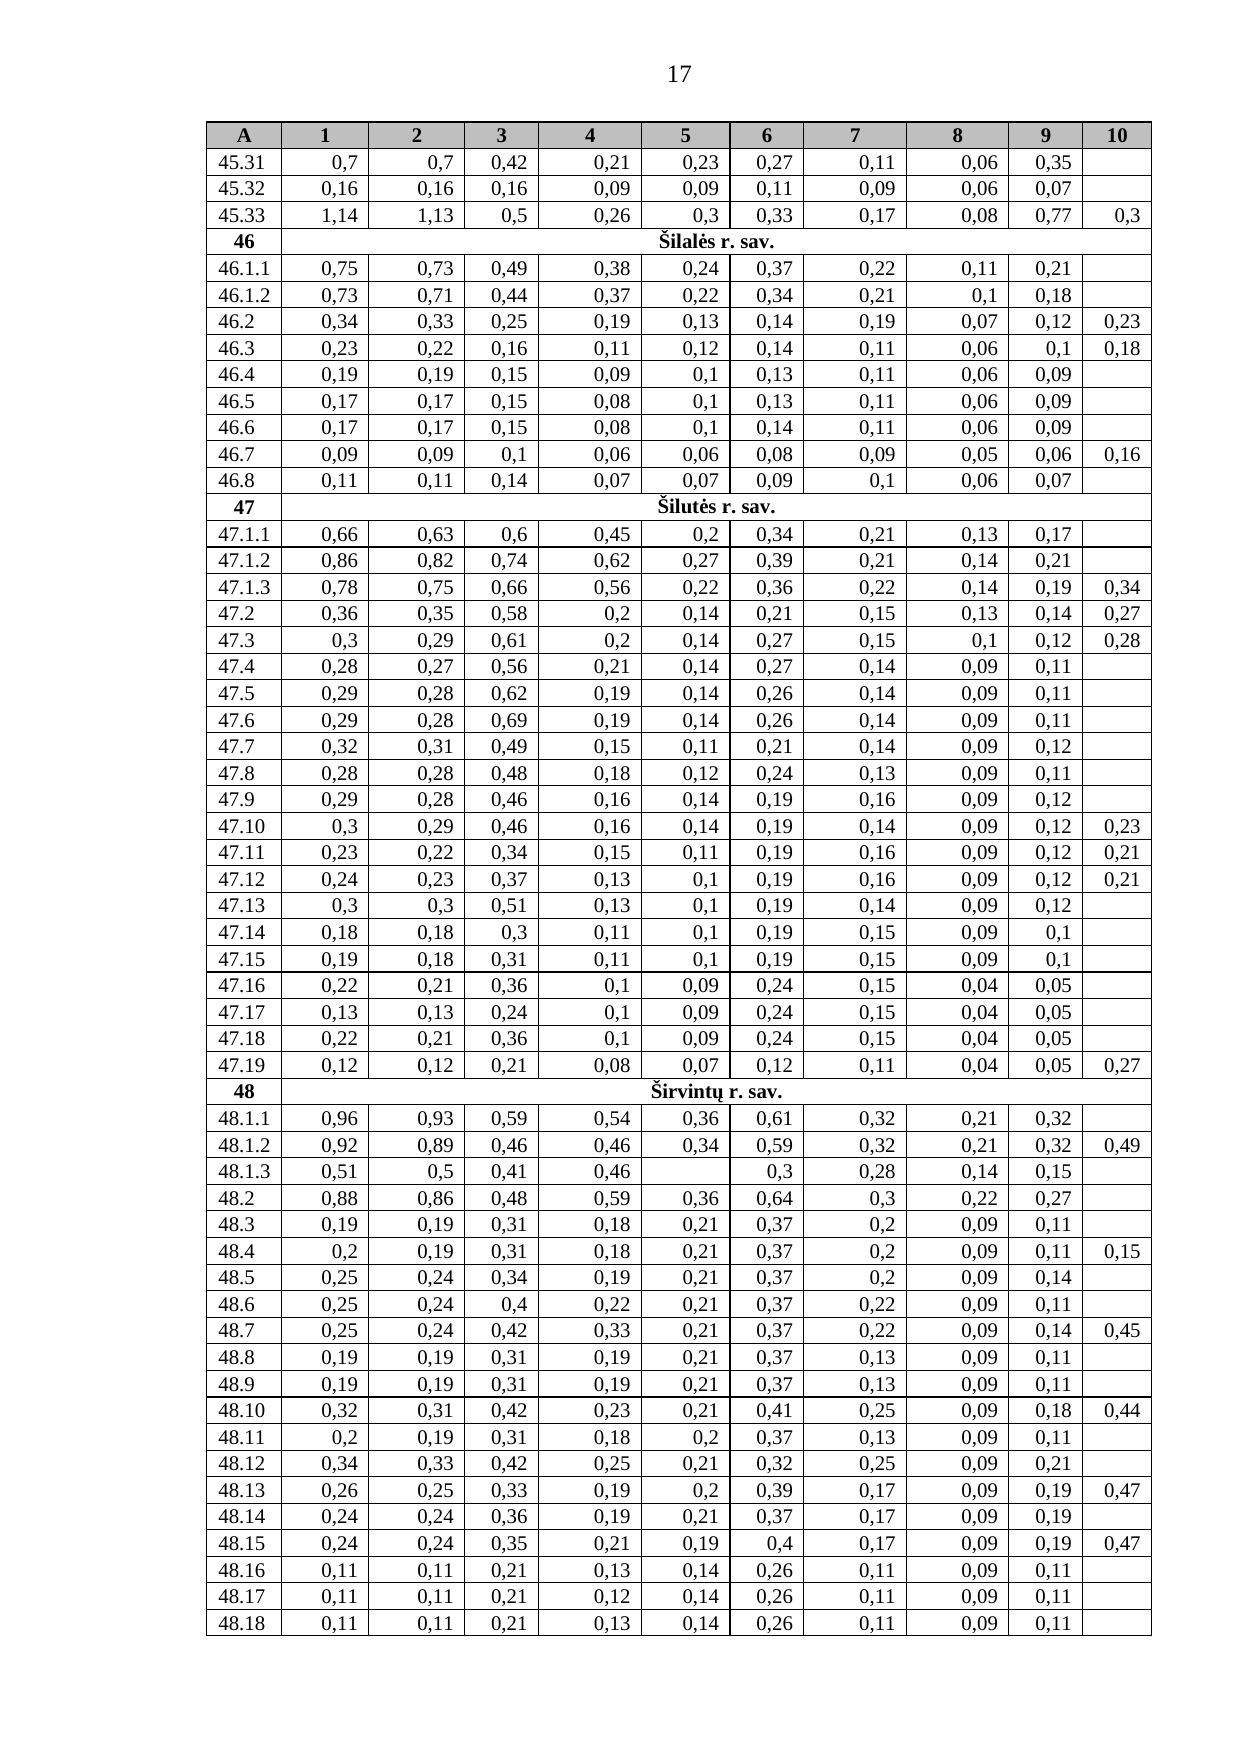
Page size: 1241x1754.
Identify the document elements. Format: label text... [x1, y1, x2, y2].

table_cell 0,05 [1009, 1052, 1082, 1078]
table_cell 0,13 [539, 1610, 641, 1635]
table_cell 0,4 [731, 1530, 803, 1556]
table_cell 0,3 [282, 627, 368, 653]
table_cell 0,93 [369, 1105, 464, 1131]
table_cell [1083, 1504, 1151, 1529]
table_cell 0,16 [1083, 441, 1151, 467]
table_cell 0,32 [804, 1105, 906, 1131]
table_header 8 [907, 123, 1008, 148]
table_cell [1083, 1610, 1151, 1635]
table_cell 0,14 [1009, 1265, 1082, 1290]
table_cell 0,45 [1083, 1318, 1151, 1343]
table_cell 0,09 [907, 919, 1008, 945]
table_cell 0,1 [642, 415, 729, 440]
table_cell 0,36 [642, 1105, 729, 1131]
table_cell 0,3 [465, 919, 538, 945]
table_cell 0,14 [1009, 601, 1082, 626]
table_cell 0,11 [804, 388, 906, 413]
table_cell 0,18 [282, 919, 368, 945]
table_cell 0,09 [907, 654, 1008, 679]
table_cell 47.13 [207, 893, 281, 918]
table_cell 0,15 [804, 999, 906, 1024]
table_cell 0,07 [642, 1052, 729, 1078]
table_cell 0,12 [282, 1052, 368, 1078]
table_cell 0,42 [465, 149, 538, 174]
table_cell 0,27 [731, 627, 803, 653]
table_cell 0,11 [804, 1557, 906, 1582]
table_cell 0,28 [1083, 627, 1151, 653]
table_cell 0,35 [465, 1530, 538, 1556]
table_cell Širvintų r. sav. [282, 1079, 1151, 1104]
table_cell 0,19 [731, 946, 803, 971]
table_cell 47.4 [207, 654, 281, 679]
table_cell 0,21 [465, 1052, 538, 1078]
table_cell 0,15 [804, 919, 906, 945]
table_cell 0,12 [369, 1052, 464, 1078]
table_cell 47.7 [207, 733, 281, 759]
table_cell 0,11 [804, 361, 906, 387]
table_cell 0,21 [907, 1132, 1008, 1157]
table_cell 0,12 [1009, 893, 1082, 918]
table_cell 0,19 [731, 813, 803, 838]
table_cell 0,29 [369, 627, 464, 653]
table_cell 0,11 [369, 468, 464, 493]
table_cell 0,18 [1009, 282, 1082, 307]
table_cell 0,15 [539, 840, 641, 865]
table_cell 47.10 [207, 813, 281, 838]
table_cell 0,69 [465, 707, 538, 732]
table_cell 0,46 [539, 1158, 641, 1184]
table_cell 0,08 [731, 441, 803, 467]
table_cell 0,71 [369, 282, 464, 307]
table_cell 0,11 [804, 1610, 906, 1635]
table_cell 0,14 [804, 707, 906, 732]
table_cell 0,2 [539, 601, 641, 626]
table_cell 0,19 [1009, 1477, 1082, 1503]
table_cell 0,22 [804, 255, 906, 281]
table_cell 0,96 [282, 1105, 368, 1131]
table_cell 0,17 [369, 388, 464, 413]
table_cell 0,2 [642, 1477, 729, 1503]
table_cell 0,13 [804, 760, 906, 785]
table_cell 46.6 [207, 415, 281, 440]
table_cell 0,1 [1009, 919, 1082, 945]
table_cell 47.2 [207, 601, 281, 626]
table_cell 0,28 [369, 786, 464, 812]
table_cell 0,14 [642, 707, 729, 732]
table_cell 0,11 [804, 1583, 906, 1609]
table_cell 0,06 [1009, 441, 1082, 467]
table_cell 0,11 [539, 335, 641, 360]
table_cell 0,38 [539, 255, 641, 281]
table_cell 0,1 [642, 946, 729, 971]
table_cell 0,31 [465, 1344, 538, 1370]
table_cell [1083, 1211, 1151, 1237]
table_cell 0,05 [1009, 973, 1082, 998]
table_cell 0,09 [907, 1318, 1008, 1343]
table_cell 0,24 [731, 760, 803, 785]
table_header 6 [731, 123, 803, 148]
table_cell 47.9 [207, 786, 281, 812]
table_cell 0,06 [907, 176, 1008, 201]
table_cell 0,07 [1009, 176, 1082, 201]
table_cell 0,13 [907, 521, 1008, 546]
table_cell 47.19 [207, 1052, 281, 1078]
table_cell 0,09 [369, 441, 464, 467]
table_cell 0,17 [804, 1504, 906, 1529]
table_cell 0,88 [282, 1185, 368, 1210]
table_cell 0,19 [731, 919, 803, 945]
table_cell 0,4 [465, 1291, 538, 1317]
table_cell 0,51 [465, 893, 538, 918]
table_cell 0,66 [282, 521, 368, 546]
table_cell 48.1.2 [207, 1132, 281, 1157]
table_cell 0,37 [539, 282, 641, 307]
table_cell 0,14 [642, 680, 729, 706]
table_cell 0,21 [804, 521, 906, 546]
table_cell 0,3 [369, 893, 464, 918]
table_cell 0,2 [539, 627, 641, 653]
table_cell 0,89 [369, 1132, 464, 1157]
table_cell [1083, 999, 1151, 1024]
table_cell 0,2 [804, 1265, 906, 1290]
table_cell 47.14 [207, 919, 281, 945]
table_cell 0,22 [642, 574, 729, 599]
table_cell 0,16 [539, 786, 641, 812]
table_cell 0,04 [907, 1026, 1008, 1051]
table_cell 0,06 [539, 441, 641, 467]
table_cell [1083, 1026, 1151, 1051]
table_cell 0,1 [804, 468, 906, 493]
table_cell 0,13 [731, 388, 803, 413]
table_cell 0,24 [282, 866, 368, 892]
table_cell 0,27 [731, 149, 803, 174]
table_cell 0,36 [465, 1026, 538, 1051]
table_cell 0,04 [907, 973, 1008, 998]
table_cell 0,18 [539, 1211, 641, 1237]
table_header 7 [804, 123, 906, 148]
table_cell 0,31 [369, 733, 464, 759]
table_cell 0,28 [282, 654, 368, 679]
table_cell 0,11 [282, 1557, 368, 1582]
table_header 2 [369, 123, 464, 148]
table_cell 0,09 [1009, 415, 1082, 440]
table_cell 46.5 [207, 388, 281, 413]
table_cell 0,32 [804, 1132, 906, 1157]
table_cell [1083, 973, 1151, 998]
table_cell 0,32 [1009, 1105, 1082, 1131]
table_cell 0,11 [1009, 707, 1082, 732]
table_cell 0,21 [1009, 1451, 1082, 1476]
table_cell 0,11 [804, 415, 906, 440]
table_cell 0,5 [465, 202, 538, 228]
table_cell [1083, 521, 1151, 546]
table_cell [1083, 548, 1151, 573]
table_cell 0,14 [642, 627, 729, 653]
table_cell 0,09 [907, 733, 1008, 759]
table_cell 0,19 [369, 1344, 464, 1370]
table_cell 0,2 [642, 521, 729, 546]
table_cell [1083, 654, 1151, 679]
table_cell 0,07 [642, 468, 729, 493]
table_cell 0,31 [465, 1211, 538, 1237]
table_cell 0,21 [539, 1530, 641, 1556]
table_cell 0,14 [642, 601, 729, 626]
table_cell 0,14 [642, 654, 729, 679]
table_cell 0,2 [642, 1424, 729, 1449]
table_cell 0,09 [907, 1583, 1008, 1609]
table_cell [1083, 361, 1151, 387]
table_cell 48.3 [207, 1211, 281, 1237]
table_cell 0,41 [465, 1158, 538, 1184]
table_cell 0,59 [465, 1105, 538, 1131]
table_cell 0,11 [642, 733, 729, 759]
table_cell 0,08 [539, 388, 641, 413]
table_cell 48.4 [207, 1238, 281, 1263]
table_cell [1083, 176, 1151, 201]
table_cell 1,14 [282, 202, 368, 228]
table_cell 0,21 [642, 1504, 729, 1529]
table_cell 0,09 [907, 946, 1008, 971]
table_cell 0,32 [282, 1398, 368, 1423]
table_cell 0,11 [1009, 1371, 1082, 1396]
table_cell 0,06 [907, 468, 1008, 493]
table_cell 0,19 [642, 1530, 729, 1556]
table_cell 48.2 [207, 1185, 281, 1210]
table_cell 0,23 [369, 866, 464, 892]
table_cell 0,11 [1009, 1238, 1082, 1263]
table_cell 0,33 [465, 1477, 538, 1503]
table_cell 0,26 [282, 1477, 368, 1503]
table_cell 46 [207, 229, 281, 254]
table_cell [1083, 893, 1151, 918]
table_cell 0,09 [907, 1265, 1008, 1290]
table_cell 0,22 [804, 1318, 906, 1343]
table_cell [1083, 1105, 1151, 1131]
table_cell 0,14 [804, 893, 906, 918]
table_cell 48.1.3 [207, 1158, 281, 1184]
table_cell 0,29 [282, 786, 368, 812]
table_cell 0,12 [1009, 308, 1082, 334]
table_cell 0,13 [539, 893, 641, 918]
table_cell 0,49 [465, 255, 538, 281]
table_cell 0,26 [539, 202, 641, 228]
table_cell 0,1 [1009, 946, 1082, 971]
table_cell 0,11 [1009, 1291, 1082, 1317]
table_cell 0,06 [907, 415, 1008, 440]
table_cell 0,22 [804, 574, 906, 599]
table_cell 48.5 [207, 1265, 281, 1290]
table_cell 0,77 [1009, 202, 1082, 228]
table_cell 0,09 [907, 1504, 1008, 1529]
table_cell 0,21 [804, 282, 906, 307]
table_cell 0,66 [465, 574, 538, 599]
table_cell 0,15 [1083, 1238, 1151, 1263]
table_cell 0,34 [642, 1132, 729, 1157]
table_cell 0,41 [731, 1398, 803, 1423]
table_cell 0,21 [369, 973, 464, 998]
table_cell 0,86 [282, 548, 368, 573]
table_cell 0,19 [731, 840, 803, 865]
table_cell 0,31 [465, 946, 538, 971]
table_cell [1083, 1424, 1151, 1449]
table_cell 0,37 [731, 1291, 803, 1317]
table_cell 0,23 [1083, 813, 1151, 838]
table_cell 0,29 [282, 680, 368, 706]
table_cell 0,7 [282, 149, 368, 174]
table_cell 0,15 [465, 361, 538, 387]
table_cell 0,1 [642, 361, 729, 387]
table_cell 0,37 [731, 1318, 803, 1343]
table_cell 0,14 [804, 680, 906, 706]
table_cell 0,21 [642, 1398, 729, 1423]
table_cell 0,13 [642, 308, 729, 334]
table_cell 0,17 [804, 202, 906, 228]
table_cell [1083, 680, 1151, 706]
table_cell 0,3 [804, 1185, 906, 1210]
table_cell 0,25 [282, 1265, 368, 1290]
table_cell 0,07 [539, 468, 641, 493]
table_cell 0,22 [369, 840, 464, 865]
table_cell 45.31 [207, 149, 281, 174]
table_cell 0,27 [642, 548, 729, 573]
table_cell 48.15 [207, 1530, 281, 1556]
table_cell 0,24 [369, 1291, 464, 1317]
table_cell 0,35 [369, 601, 464, 626]
table_cell 0,1 [642, 893, 729, 918]
table_header 3 [465, 123, 538, 148]
table_cell 47.1.3 [207, 574, 281, 599]
table_cell 0,21 [642, 1451, 729, 1476]
table_cell 0,06 [642, 441, 729, 467]
table_cell 0,13 [539, 866, 641, 892]
table_cell 0,19 [282, 1211, 368, 1237]
table_cell 0,15 [804, 946, 906, 971]
table_cell 0,19 [369, 361, 464, 387]
table_cell 0,08 [539, 415, 641, 440]
table_cell 0,45 [539, 521, 641, 546]
table_cell 0,25 [282, 1291, 368, 1317]
table_cell 0,19 [731, 866, 803, 892]
table_cell 0,09 [907, 707, 1008, 732]
table_cell [1083, 1265, 1151, 1290]
table_cell 0,05 [1009, 1026, 1082, 1051]
table_cell 48.14 [207, 1504, 281, 1529]
table_cell 0,13 [369, 999, 464, 1024]
table_cell 0,32 [731, 1451, 803, 1476]
table_cell 0,14 [731, 335, 803, 360]
table_cell 0,14 [907, 1158, 1008, 1184]
table_cell 0,17 [804, 1530, 906, 1556]
table_cell 0,19 [539, 707, 641, 732]
table_cell 0,09 [907, 1238, 1008, 1263]
table_cell 0,47 [1083, 1530, 1151, 1556]
table_cell 0,14 [804, 813, 906, 838]
table_cell 0,11 [539, 919, 641, 945]
table_cell 0,28 [369, 680, 464, 706]
table_cell [1083, 760, 1151, 785]
table_cell 47.3 [207, 627, 281, 653]
table_cell 0,13 [804, 1424, 906, 1449]
table_cell 0,09 [1009, 361, 1082, 387]
table_cell 0,12 [1009, 627, 1082, 653]
table_cell 46.1.2 [207, 282, 281, 307]
table_cell 0,46 [465, 1132, 538, 1157]
table_cell Šilalės r. sav. [282, 229, 1151, 254]
table_cell 0,31 [465, 1371, 538, 1396]
table_cell 0,6 [465, 521, 538, 546]
table_cell 0,24 [369, 1530, 464, 1556]
table_cell 0,21 [1083, 840, 1151, 865]
table_cell 0,21 [907, 1105, 1008, 1131]
table_cell 0,11 [1009, 1424, 1082, 1449]
table_cell 0,37 [731, 1265, 803, 1290]
table_cell 0,34 [282, 308, 368, 334]
table_cell 0,1 [642, 919, 729, 945]
table_cell 0,11 [804, 1052, 906, 1078]
table_cell 0,51 [282, 1158, 368, 1184]
table_cell 0,06 [907, 149, 1008, 174]
table_cell 0,2 [282, 1238, 368, 1263]
table_cell 0,23 [282, 840, 368, 865]
table_cell 0,05 [1009, 999, 1082, 1024]
table_cell 0,35 [1009, 149, 1082, 174]
table_cell 0,21 [642, 1344, 729, 1370]
table_cell 0,11 [369, 1610, 464, 1635]
table_cell 0,11 [804, 335, 906, 360]
table_cell 0,26 [731, 680, 803, 706]
table_cell 0,15 [804, 1026, 906, 1051]
table_cell 0,19 [369, 1211, 464, 1237]
table_cell 47.17 [207, 999, 281, 1024]
table_cell 0,21 [369, 1026, 464, 1051]
table_cell 0,08 [907, 202, 1008, 228]
table_cell 0,42 [465, 1451, 538, 1476]
table_cell 0,22 [539, 1291, 641, 1317]
table_cell 0,09 [907, 1477, 1008, 1503]
table_cell 47.5 [207, 680, 281, 706]
table_cell 0,23 [642, 149, 729, 174]
table_cell 0,13 [804, 1371, 906, 1396]
table_cell 0,73 [369, 255, 464, 281]
table_cell 0,12 [1009, 840, 1082, 865]
table_cell 0,34 [465, 1265, 538, 1290]
table_cell 0,11 [1009, 760, 1082, 785]
table_cell 0,11 [282, 468, 368, 493]
table_cell 0,1 [1009, 335, 1082, 360]
table_cell 0,36 [642, 1185, 729, 1210]
table_cell 48.11 [207, 1424, 281, 1449]
table_cell 0,27 [1083, 1052, 1151, 1078]
table_cell 47.11 [207, 840, 281, 865]
table_cell 0,42 [465, 1318, 538, 1343]
table_cell 0,61 [465, 627, 538, 653]
table_cell 0,21 [465, 1610, 538, 1635]
table_cell 47.1.2 [207, 548, 281, 573]
table_cell 0,1 [642, 388, 729, 413]
table_cell 0,21 [642, 1265, 729, 1290]
table_cell 0,19 [282, 1344, 368, 1370]
table_cell 0,24 [369, 1504, 464, 1529]
table_cell 0,11 [369, 1557, 464, 1582]
table_cell 0,37 [731, 1238, 803, 1263]
table_header A [207, 123, 281, 148]
table_cell 48.10 [207, 1398, 281, 1423]
table_cell 45.33 [207, 202, 281, 228]
table_cell 0,24 [369, 1265, 464, 1290]
table_cell 0,19 [804, 308, 906, 334]
table_cell 0,11 [369, 1583, 464, 1609]
table_cell 0,59 [539, 1185, 641, 1210]
table_cell 0,31 [369, 1398, 464, 1423]
table_cell 47.16 [207, 973, 281, 998]
table_cell 0,16 [282, 176, 368, 201]
table_cell 0,12 [1009, 813, 1082, 838]
table_cell [1083, 946, 1151, 971]
table_cell 0,23 [282, 335, 368, 360]
table_cell 0,09 [642, 1026, 729, 1051]
table_cell 0,2 [804, 1211, 906, 1237]
table_cell 0,08 [539, 1052, 641, 1078]
table_cell 48.16 [207, 1557, 281, 1582]
table_cell 0,09 [804, 176, 906, 201]
table_cell 0,21 [642, 1371, 729, 1396]
table_cell 0,11 [282, 1583, 368, 1609]
table_cell 0,24 [369, 1318, 464, 1343]
table_cell 47.1.1 [207, 521, 281, 546]
table_cell 0,24 [642, 255, 729, 281]
table_header 9 [1009, 123, 1082, 148]
table_cell 48.6 [207, 1291, 281, 1317]
table_cell 0,26 [731, 1610, 803, 1635]
table_cell 0,39 [731, 1477, 803, 1503]
table_cell 0,17 [369, 415, 464, 440]
table_cell 0,62 [465, 680, 538, 706]
table_cell 0,12 [642, 335, 729, 360]
table_cell 0,09 [907, 1398, 1008, 1423]
table_cell 0,22 [907, 1185, 1008, 1210]
table_cell 0,33 [731, 202, 803, 228]
table_cell 0,37 [731, 1344, 803, 1370]
table_header 1 [282, 123, 368, 148]
table_cell 0,19 [282, 1371, 368, 1396]
table_cell 0,09 [907, 1530, 1008, 1556]
table_cell 0,14 [642, 1610, 729, 1635]
table_cell 0,19 [539, 1477, 641, 1503]
table_cell 0,14 [642, 1557, 729, 1582]
table_cell 0,12 [642, 760, 729, 785]
table_cell 0,33 [369, 308, 464, 334]
table_cell 0,29 [282, 707, 368, 732]
table_cell 0,28 [369, 707, 464, 732]
table_cell 0,21 [1009, 548, 1082, 573]
table_cell 0,3 [731, 1158, 803, 1184]
table_cell 0,23 [539, 1398, 641, 1423]
table_cell 0,14 [642, 786, 729, 812]
table_cell 0,15 [539, 733, 641, 759]
table_cell 48.17 [207, 1583, 281, 1609]
table_cell 0,09 [1009, 388, 1082, 413]
table_cell 0,33 [539, 1318, 641, 1343]
table_cell 48.8 [207, 1344, 281, 1370]
table_cell 0,09 [907, 760, 1008, 785]
table_cell 0,21 [642, 1238, 729, 1263]
table_cell 0,04 [907, 999, 1008, 1024]
table_cell 0,59 [731, 1132, 803, 1157]
table_cell 0,27 [731, 654, 803, 679]
table_cell 0,73 [282, 282, 368, 307]
table_cell 0,34 [282, 1451, 368, 1476]
table_cell 0,18 [539, 760, 641, 785]
table_cell 0,19 [282, 361, 368, 387]
table_cell [642, 1158, 729, 1184]
table_cell 0,32 [282, 733, 368, 759]
table_cell 0,49 [465, 733, 538, 759]
table_cell 0,09 [539, 361, 641, 387]
table_cell 0,44 [465, 282, 538, 307]
table_cell 0,18 [1009, 1398, 1082, 1423]
table_cell 0,09 [642, 999, 729, 1024]
table_cell 0,7 [369, 149, 464, 174]
table_cell 0,09 [907, 893, 1008, 918]
table_cell 0,19 [369, 1424, 464, 1449]
table_header 4 [539, 123, 641, 148]
table_cell 0,36 [282, 601, 368, 626]
table_cell 0,48 [465, 1185, 538, 1210]
table_cell 0,1 [539, 973, 641, 998]
table_cell 0,19 [731, 786, 803, 812]
table_cell 0,21 [1009, 255, 1082, 281]
table_cell 47.6 [207, 707, 281, 732]
table_cell 0,34 [1083, 574, 1151, 599]
table_cell 46.1.1 [207, 255, 281, 281]
table_cell 0,16 [465, 176, 538, 201]
table_cell 0,21 [465, 1557, 538, 1582]
table_cell 0,09 [907, 1557, 1008, 1582]
table_cell [1083, 1451, 1151, 1476]
table_cell 0,07 [907, 308, 1008, 334]
table_cell [1083, 1185, 1151, 1210]
table_cell 0,09 [907, 786, 1008, 812]
table_cell 0,24 [731, 1026, 803, 1051]
table_cell 0,1 [907, 627, 1008, 653]
table_cell 0,16 [465, 335, 538, 360]
table_cell 0,26 [731, 1583, 803, 1609]
table_cell 0,11 [1009, 654, 1082, 679]
table_cell [1083, 1583, 1151, 1609]
table_cell 0,06 [907, 335, 1008, 360]
table_cell 0,1 [642, 866, 729, 892]
table_cell 0,49 [1083, 1132, 1151, 1157]
table_cell 0,44 [1083, 1398, 1151, 1423]
table_cell 0,11 [731, 176, 803, 201]
table_cell 0,18 [369, 946, 464, 971]
table_cell 0,14 [465, 468, 538, 493]
table_cell 0,19 [539, 308, 641, 334]
table_cell 0,48 [465, 760, 538, 785]
table_cell 0,3 [282, 813, 368, 838]
table_cell 0,22 [642, 282, 729, 307]
table_cell 0,28 [282, 760, 368, 785]
table_cell 0,18 [369, 919, 464, 945]
table_cell 0,21 [1083, 866, 1151, 892]
table_cell 0,12 [1009, 733, 1082, 759]
table_cell 0,56 [539, 574, 641, 599]
table_cell 0,5 [369, 1158, 464, 1184]
table_cell 0,14 [642, 813, 729, 838]
table_cell Šilutės r. sav. [282, 494, 1151, 520]
table_cell 0,11 [1009, 1211, 1082, 1237]
table_cell 0,12 [731, 1052, 803, 1078]
table_cell 0,19 [282, 946, 368, 971]
table_cell 0,11 [1009, 1583, 1082, 1609]
table_cell 0,11 [907, 255, 1008, 281]
table_cell 0,11 [1009, 1610, 1082, 1635]
table_cell 46.7 [207, 441, 281, 467]
table_cell 0,2 [282, 1424, 368, 1449]
table_cell 0,24 [731, 999, 803, 1024]
table_cell 0,11 [1009, 1344, 1082, 1370]
table_cell 0,25 [539, 1451, 641, 1476]
table_cell 47.8 [207, 760, 281, 785]
table_cell 0,2 [804, 1238, 906, 1263]
table_cell 0,1 [539, 999, 641, 1024]
table_cell 0,14 [642, 1583, 729, 1609]
table_cell 46.8 [207, 468, 281, 493]
table_cell 0,22 [282, 973, 368, 998]
table_cell 0,21 [539, 149, 641, 174]
table_cell 0,25 [465, 308, 538, 334]
table_cell 0,42 [465, 1398, 538, 1423]
table_cell 0,1 [465, 441, 538, 467]
table_cell 0,64 [731, 1185, 803, 1210]
table_cell 0,04 [907, 1052, 1008, 1078]
table_cell 0,19 [369, 1371, 464, 1396]
table_cell 0,74 [465, 548, 538, 573]
table_cell [1083, 255, 1151, 281]
table_cell 0,46 [465, 786, 538, 812]
table_cell 46.4 [207, 361, 281, 387]
table_cell 0,36 [465, 1504, 538, 1529]
table_cell 0,17 [1009, 521, 1082, 546]
table_cell 0,09 [907, 680, 1008, 706]
table_cell 0,17 [804, 1477, 906, 1503]
table_cell 0,37 [465, 866, 538, 892]
table_cell 0,22 [369, 335, 464, 360]
table_cell 0,09 [907, 1211, 1008, 1237]
table_cell 0,24 [282, 1530, 368, 1556]
table_cell 0,21 [731, 601, 803, 626]
table_cell 0,16 [804, 786, 906, 812]
table_cell 0,09 [731, 468, 803, 493]
table_cell 0,21 [539, 654, 641, 679]
table_cell 0,21 [642, 1211, 729, 1237]
table_cell [1083, 1291, 1151, 1317]
table_cell 0,22 [804, 1291, 906, 1317]
table_cell 0,19 [1009, 574, 1082, 599]
table_cell [1083, 468, 1151, 493]
table_cell 0,31 [465, 1238, 538, 1263]
table_cell 0,14 [804, 733, 906, 759]
table_cell 0,17 [282, 388, 368, 413]
table_cell 0,06 [907, 361, 1008, 387]
table_cell 0,34 [465, 840, 538, 865]
table_cell 0,21 [731, 733, 803, 759]
table_cell 0,37 [731, 1424, 803, 1449]
table_cell 45.32 [207, 176, 281, 201]
table_cell [1083, 282, 1151, 307]
table_cell [1083, 388, 1151, 413]
table_cell 0,19 [539, 1504, 641, 1529]
table_cell 0,27 [1083, 601, 1151, 626]
table_cell 0,09 [907, 1344, 1008, 1370]
table_cell 0,36 [465, 973, 538, 998]
table_cell 0,15 [1009, 1158, 1082, 1184]
table_cell 0,86 [369, 1185, 464, 1210]
table_cell 0,3 [1083, 202, 1151, 228]
table_cell 0,34 [731, 521, 803, 546]
table_cell 0,25 [804, 1451, 906, 1476]
table_cell 46.3 [207, 335, 281, 360]
table_cell 0,29 [369, 813, 464, 838]
table_cell 0,18 [539, 1238, 641, 1263]
table_cell [1083, 1371, 1151, 1396]
table_cell 0,24 [282, 1504, 368, 1529]
table_cell 48.9 [207, 1371, 281, 1396]
table_cell 47.15 [207, 946, 281, 971]
table_cell 0,15 [804, 973, 906, 998]
table_cell 0,21 [804, 548, 906, 573]
table_cell 0,3 [282, 893, 368, 918]
table_cell 0,25 [369, 1477, 464, 1503]
table_cell 0,24 [465, 999, 538, 1024]
table_cell 0,18 [539, 1424, 641, 1449]
table_cell 0,06 [907, 388, 1008, 413]
table_cell 0,46 [465, 813, 538, 838]
table_cell 0,14 [907, 548, 1008, 573]
table_cell 0,13 [804, 1344, 906, 1370]
table_cell [1083, 1344, 1151, 1370]
table_cell 0,78 [282, 574, 368, 599]
table_cell 0,05 [907, 441, 1008, 467]
table_cell 0,15 [804, 627, 906, 653]
table_cell 0,09 [282, 441, 368, 467]
table_cell 0,24 [731, 973, 803, 998]
table_cell 0,39 [731, 548, 803, 573]
table_cell 0,26 [731, 1557, 803, 1582]
table_cell 0,37 [731, 1211, 803, 1237]
table_cell 0,16 [804, 840, 906, 865]
table_cell 0,19 [731, 893, 803, 918]
table_cell 0,11 [1009, 680, 1082, 706]
table_cell 0,28 [804, 1158, 906, 1184]
table_cell 0,12 [1009, 866, 1082, 892]
table_cell 0,36 [731, 574, 803, 599]
table_cell 0,21 [465, 1583, 538, 1609]
table_cell 0,12 [539, 1583, 641, 1609]
table_cell 0,32 [1009, 1132, 1082, 1157]
table_cell 0,13 [539, 1557, 641, 1582]
table_cell 0,16 [539, 813, 641, 838]
table_cell 0,27 [369, 654, 464, 679]
table_cell 0,62 [539, 548, 641, 573]
table_cell 0,14 [731, 415, 803, 440]
table_cell 0,19 [539, 1265, 641, 1290]
table_cell 0,19 [539, 1344, 641, 1370]
table_cell [1083, 1557, 1151, 1582]
table_cell 0,37 [731, 1371, 803, 1396]
table_cell 0,19 [369, 1238, 464, 1263]
table_cell 0,11 [642, 840, 729, 865]
table_cell 0,82 [369, 548, 464, 573]
table_cell 0,11 [1009, 1557, 1082, 1582]
table_cell 48.7 [207, 1318, 281, 1343]
table_cell 0,25 [804, 1398, 906, 1423]
table_cell 48.18 [207, 1610, 281, 1635]
table_cell 0,13 [282, 999, 368, 1024]
table_cell 0,19 [1009, 1504, 1082, 1529]
table_cell 0,09 [907, 840, 1008, 865]
table_cell 48.13 [207, 1477, 281, 1503]
table_cell 0,63 [369, 521, 464, 546]
table_cell 0,92 [282, 1132, 368, 1157]
table_cell 0,31 [465, 1424, 538, 1449]
table_cell 0,46 [539, 1132, 641, 1157]
table_cell 0,07 [1009, 468, 1082, 493]
table_cell 0,33 [369, 1451, 464, 1476]
table_cell 0,14 [804, 654, 906, 679]
table_cell 0,12 [1009, 786, 1082, 812]
table_cell 0,34 [731, 282, 803, 307]
table_cell [1083, 415, 1151, 440]
table_cell 0,56 [465, 654, 538, 679]
table_cell [1083, 733, 1151, 759]
table_cell 0,58 [465, 601, 538, 626]
table_cell 0,09 [539, 176, 641, 201]
table_cell 0,18 [1083, 335, 1151, 360]
table_cell [1083, 919, 1151, 945]
table_cell 47 [207, 494, 281, 520]
table_cell 0,16 [369, 176, 464, 201]
table_cell 47.18 [207, 1026, 281, 1051]
table_cell 0,14 [907, 574, 1008, 599]
table_cell 0,15 [804, 601, 906, 626]
table_cell 0,11 [804, 149, 906, 174]
table_cell 0,15 [465, 415, 538, 440]
table_cell 0,09 [907, 1291, 1008, 1317]
table_cell 0,14 [731, 308, 803, 334]
table_cell 0,47 [1083, 1477, 1151, 1503]
table_cell 0,37 [731, 1504, 803, 1529]
table_cell 0,19 [1009, 1530, 1082, 1556]
table_cell 48 [207, 1079, 281, 1104]
table_cell 0,1 [907, 282, 1008, 307]
table_cell 0,17 [282, 415, 368, 440]
table_cell 47.12 [207, 866, 281, 892]
table_cell 1,13 [369, 202, 464, 228]
table_cell 0,1 [539, 1026, 641, 1051]
table_cell 0,09 [642, 176, 729, 201]
table_cell 0,09 [907, 1371, 1008, 1396]
table_cell 0,19 [539, 680, 641, 706]
table_cell 0,75 [369, 574, 464, 599]
table_cell 0,54 [539, 1105, 641, 1131]
table_cell 0,22 [282, 1026, 368, 1051]
table_cell 0,21 [642, 1318, 729, 1343]
table_cell 0,11 [539, 946, 641, 971]
table_cell 0,09 [907, 1451, 1008, 1476]
table_cell 0,25 [282, 1318, 368, 1343]
table_cell [1083, 1158, 1151, 1184]
table_cell 0,19 [539, 1371, 641, 1396]
table_cell 0,09 [907, 813, 1008, 838]
table_cell 0,15 [465, 388, 538, 413]
table_cell 48.1.1 [207, 1105, 281, 1131]
table_cell 0,26 [731, 707, 803, 732]
table_cell 0,23 [1083, 308, 1151, 334]
table_cell 0,3 [642, 202, 729, 228]
table_cell 0,09 [642, 973, 729, 998]
table_cell 0,21 [642, 1291, 729, 1317]
table_cell 0,37 [731, 255, 803, 281]
table_cell 46.2 [207, 308, 281, 334]
table_cell 0,09 [907, 1610, 1008, 1635]
table_cell 0,09 [907, 866, 1008, 892]
table_cell [1083, 149, 1151, 174]
table_cell 48.12 [207, 1451, 281, 1476]
table_cell [1083, 786, 1151, 812]
table_header 5 [642, 123, 729, 148]
table_cell 0,16 [804, 866, 906, 892]
table_header 10 [1083, 123, 1151, 148]
table_cell 0,09 [907, 1424, 1008, 1449]
table_cell 0,28 [369, 760, 464, 785]
table_cell 0,14 [1009, 1318, 1082, 1343]
table_cell 0,11 [282, 1610, 368, 1635]
table_cell 0,75 [282, 255, 368, 281]
table_cell 0,61 [731, 1105, 803, 1131]
table_cell 0,09 [804, 441, 906, 467]
table_cell 0,13 [731, 361, 803, 387]
table_cell 0,13 [907, 601, 1008, 626]
table_cell [1083, 707, 1151, 732]
table_cell 0,27 [1009, 1185, 1082, 1210]
